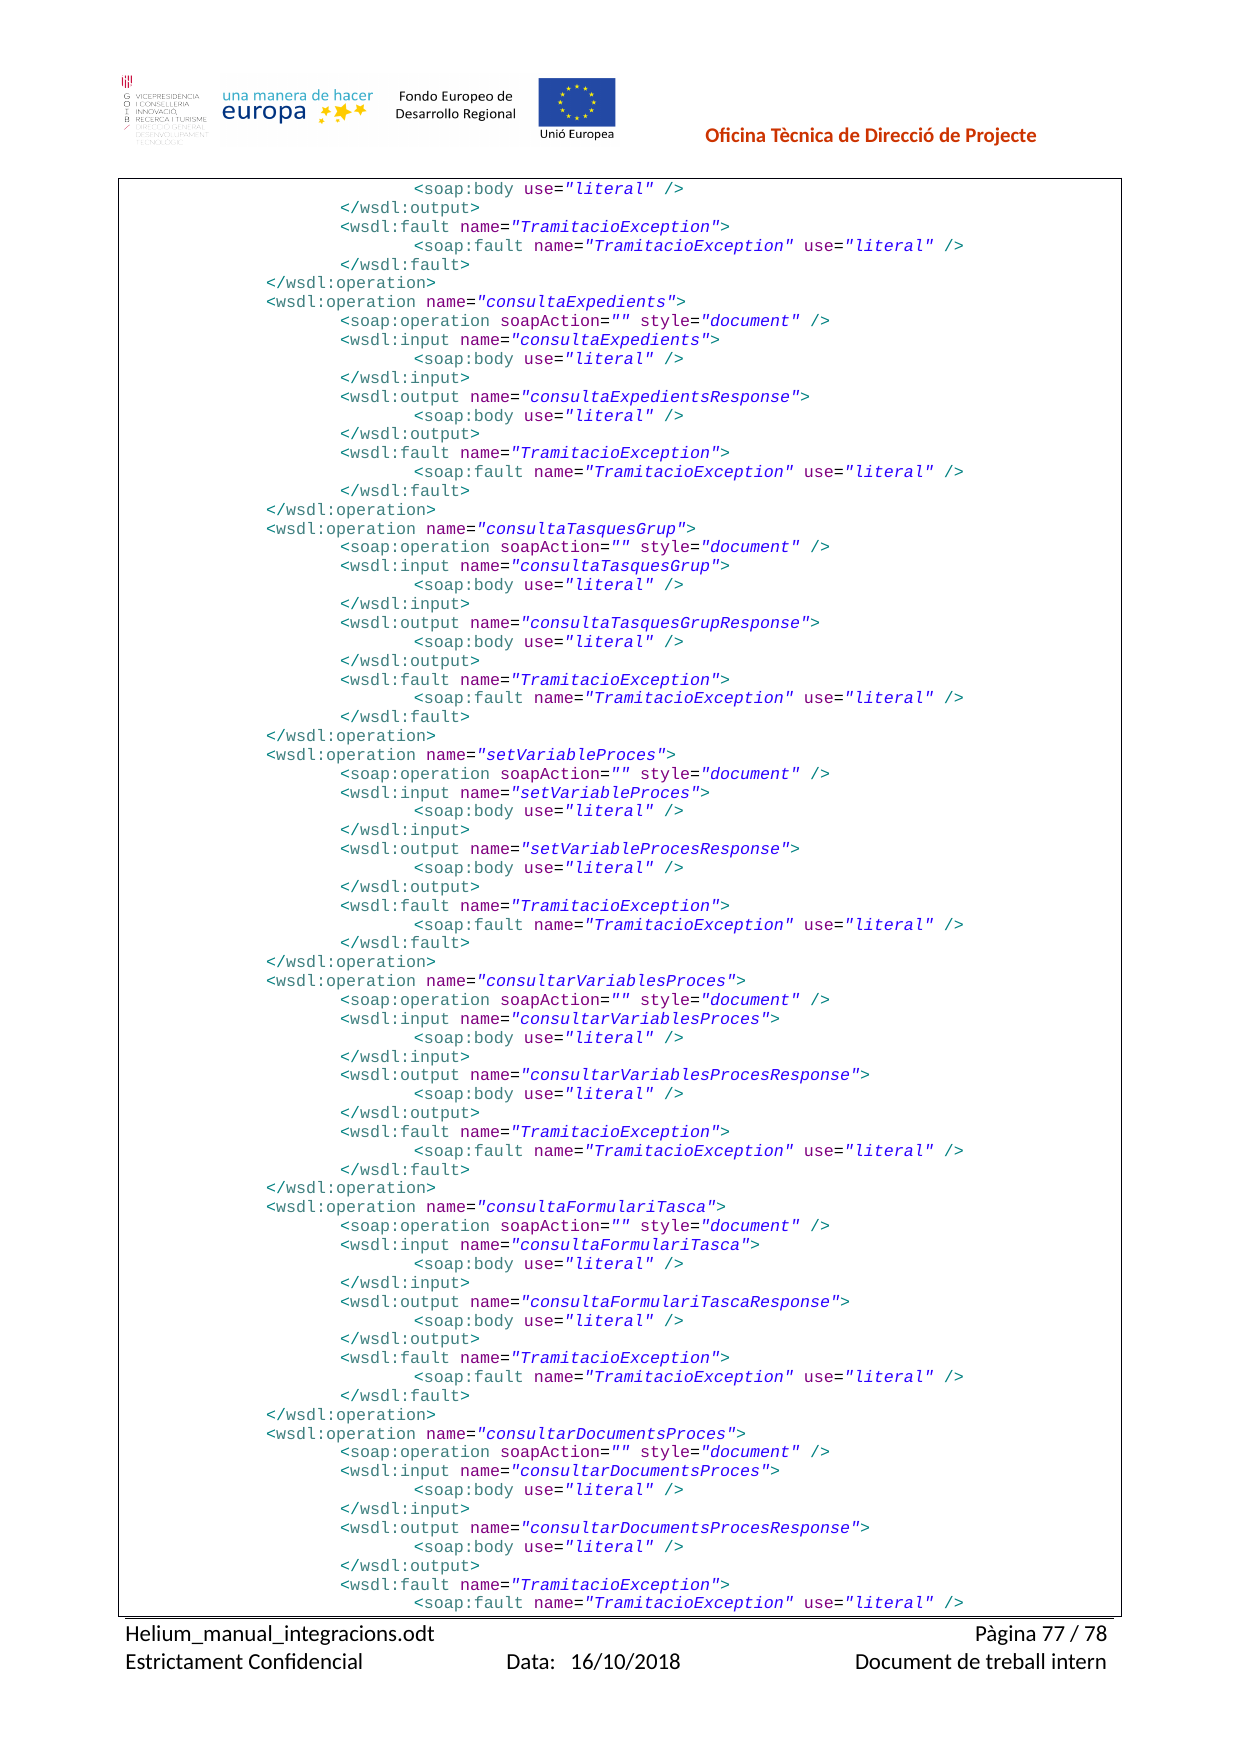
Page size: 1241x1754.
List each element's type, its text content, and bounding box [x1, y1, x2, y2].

text <wsdl:output name="consultaFormulariTascaResponse"> [119, 1290, 1121, 1309]
text <soap:fault name="TramitacioException" use="literal" /> [119, 913, 1121, 932]
text <wsdl:operation name="consultarVariablesProces"> [119, 969, 1121, 988]
text <wsdl:input name="consultarDocumentsProces"> [119, 1460, 1121, 1479]
text <soap:body use="literal" /> [119, 630, 1121, 649]
text </wsdl:fault> [119, 479, 1121, 498]
text <soap:body use="literal" /> [119, 1026, 1121, 1045]
text <soap:operation soapAction="" style="document" /> [119, 988, 1121, 1007]
text </wsdl:output> [119, 875, 1121, 894]
text <wsdl:output name="consultarVariablesProcesResponse"> [119, 1064, 1121, 1083]
text <soap:body use="literal" /> [119, 856, 1121, 875]
text </wsdl:fault> [119, 1384, 1121, 1403]
text </wsdl:input> [119, 1045, 1121, 1064]
text <wsdl:input name="setVariableProces"> [119, 781, 1121, 800]
text <soap:operation soapAction="" style="document" /> [119, 536, 1121, 555]
text <wsdl:output name="consultaTasquesGrupResponse"> [119, 611, 1121, 630]
text <soap:operation soapAction="" style="document" /> [119, 310, 1121, 328]
text </wsdl:fault> [119, 706, 1121, 724]
text <soap:fault name="TramitacioException" use="literal" /> [119, 1366, 1121, 1384]
text <wsdl:fault name="TramitacioException"> [119, 442, 1121, 461]
text </wsdl:input> [119, 592, 1121, 611]
picture [219, 73, 621, 147]
text <soap:operation soapAction="" style="document" /> [119, 1441, 1121, 1460]
text </wsdl:operation> [119, 1177, 1121, 1196]
text </wsdl:input> [119, 819, 1121, 838]
text <soap:body use="literal" /> [119, 404, 1121, 423]
text <soap:fault name="TramitacioException" use="literal" /> [119, 1139, 1121, 1158]
text <wsdl:output name="consultarDocumentsProcesResponse"> [119, 1516, 1121, 1535]
text <soap:fault name="TramitacioException" use="literal" /> [119, 1592, 1121, 1616]
text <soap:body use="literal" /> [119, 1535, 1121, 1554]
text <soap:body use="literal" /> [119, 347, 1121, 366]
text <wsdl:fault name="TramitacioException"> [119, 668, 1121, 687]
text <soap:body use="literal" /> [119, 1309, 1121, 1328]
text <wsdl:output name="consultaExpedientsResponse"> [119, 385, 1121, 404]
text <wsdl:fault name="TramitacioException"> [119, 1573, 1121, 1592]
text <soap:body use="literal" /> [119, 179, 1121, 197]
text <wsdl:input name="consultaTasquesGrup"> [119, 555, 1121, 574]
text <wsdl:input name="consultarVariablesProces"> [119, 1007, 1121, 1026]
text </wsdl:operation> [119, 1403, 1121, 1422]
text <wsdl:input name="consultaFormulariTasca"> [119, 1233, 1121, 1252]
text <soap:body use="literal" /> [119, 1083, 1121, 1102]
text <wsdl:operation name="setVariableProces"> [119, 743, 1121, 762]
text <soap:body use="literal" /> [119, 1252, 1121, 1271]
text <wsdl:operation name="consultarDocumentsProces"> [119, 1422, 1121, 1441]
text <soap:operation soapAction="" style="document" /> [119, 1215, 1121, 1233]
text <soap:body use="literal" /> [119, 800, 1121, 819]
text </wsdl:input> [119, 366, 1121, 385]
text </wsdl:operation> [119, 724, 1121, 743]
text <soap:fault name="TramitacioException" use="literal" /> [119, 687, 1121, 706]
text <soap:body use="literal" /> [119, 574, 1121, 592]
text <soap:operation soapAction="" style="document" /> [119, 762, 1121, 781]
text </wsdl:fault> [119, 1158, 1121, 1177]
picture [118, 73, 213, 147]
text </wsdl:output> [119, 423, 1121, 442]
text <wsdl:fault name="TramitacioException"> [119, 1120, 1121, 1139]
text <wsdl:fault name="TramitacioException"> [119, 894, 1121, 913]
text </wsdl:input> [119, 1271, 1121, 1290]
text </wsdl:output> [119, 1328, 1121, 1347]
text <soap:body use="literal" /> [119, 1479, 1121, 1497]
text <wsdl:operation name="consultaExpedients"> [119, 291, 1121, 310]
text <soap:fault name="TramitacioException" use="literal" /> [119, 234, 1121, 253]
text <wsdl:operation name="consultaFormulariTasca"> [119, 1196, 1121, 1215]
text </wsdl:input> [119, 1497, 1121, 1516]
text <wsdl:output name="setVariableProcesResponse"> [119, 838, 1121, 856]
text </wsdl:output> [119, 1102, 1121, 1120]
text </wsdl:output> [119, 197, 1121, 215]
text </wsdl:fault> [119, 253, 1121, 272]
text <wsdl:operation name="consultaTasquesGrup"> [119, 517, 1121, 536]
text </wsdl:fault> [119, 932, 1121, 951]
text <wsdl:fault name="TramitacioException"> [119, 1347, 1121, 1366]
text <wsdl:input name="consultaExpedients"> [119, 328, 1121, 347]
text </wsdl:output> [119, 1554, 1121, 1573]
text </wsdl:output> [119, 649, 1121, 668]
text </wsdl:operation> [119, 498, 1121, 517]
text </wsdl:operation> [119, 951, 1121, 969]
text </wsdl:operation> [119, 272, 1121, 291]
text <wsdl:fault name="TramitacioException"> [119, 215, 1121, 234]
text <soap:fault name="TramitacioException" use="literal" /> [119, 461, 1121, 479]
